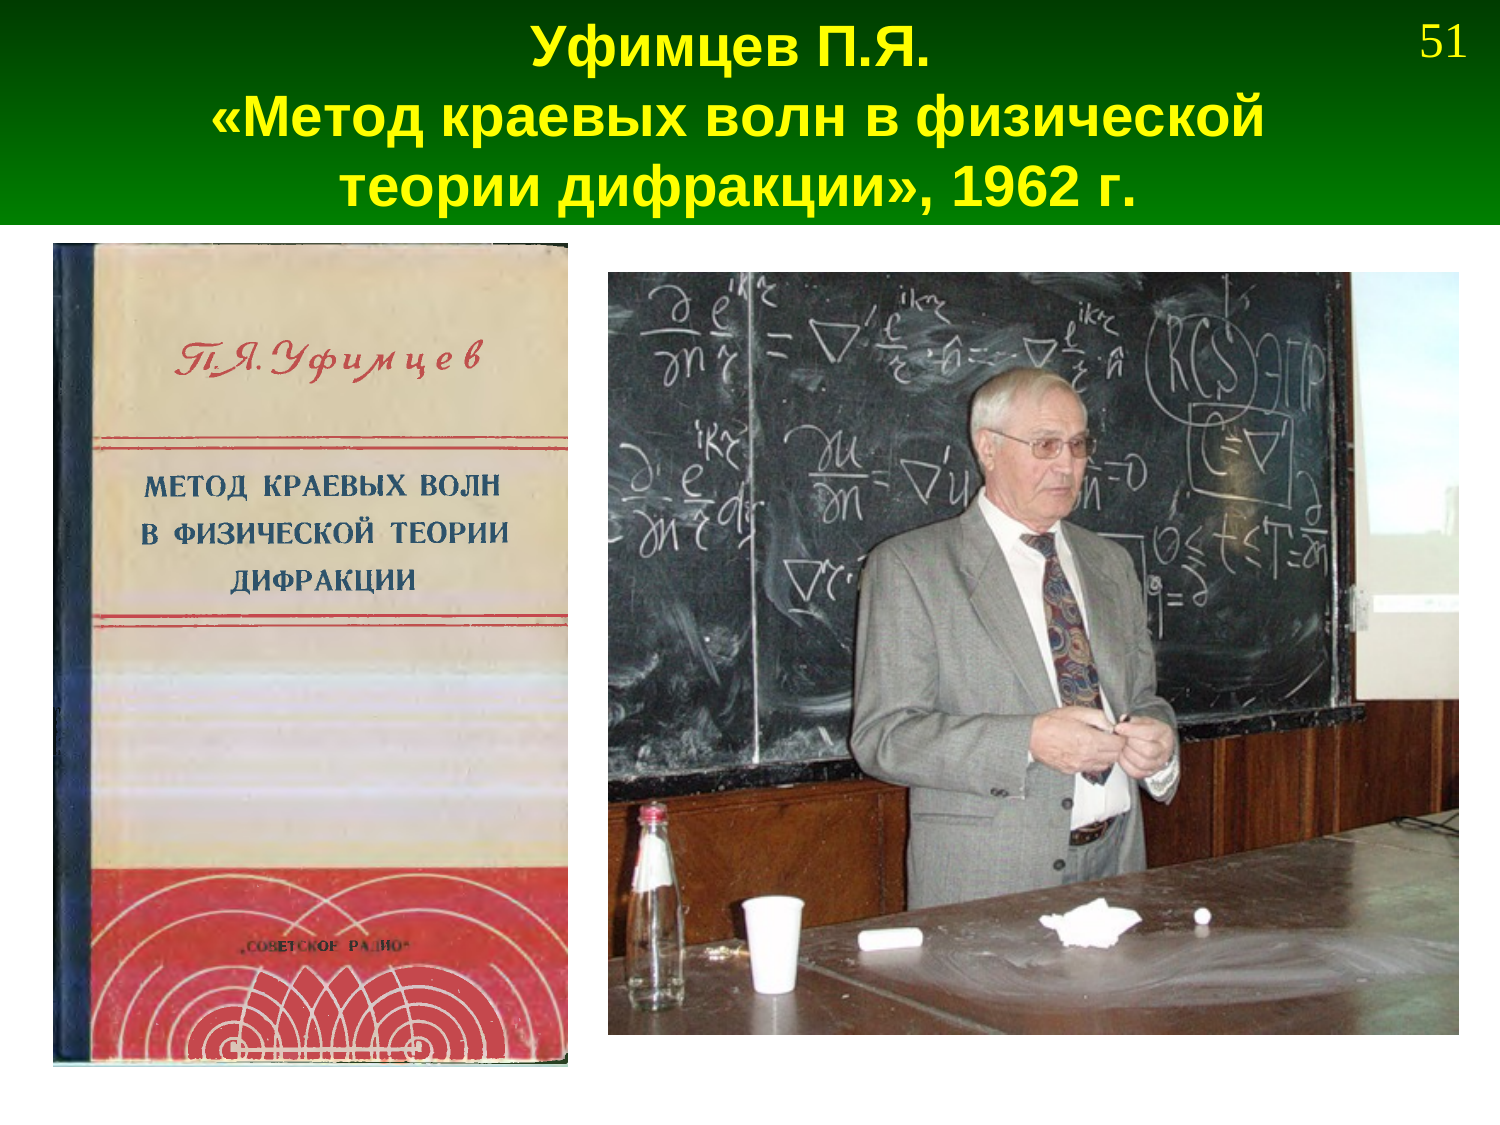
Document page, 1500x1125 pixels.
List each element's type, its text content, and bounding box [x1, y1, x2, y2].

picture [53, 243, 568, 1067]
title Уфимцев П.Я. «Метод краевых волн в физической теории дифракции», 1962 г. [88, 0, 1389, 226]
picture [608, 272, 1459, 1035]
